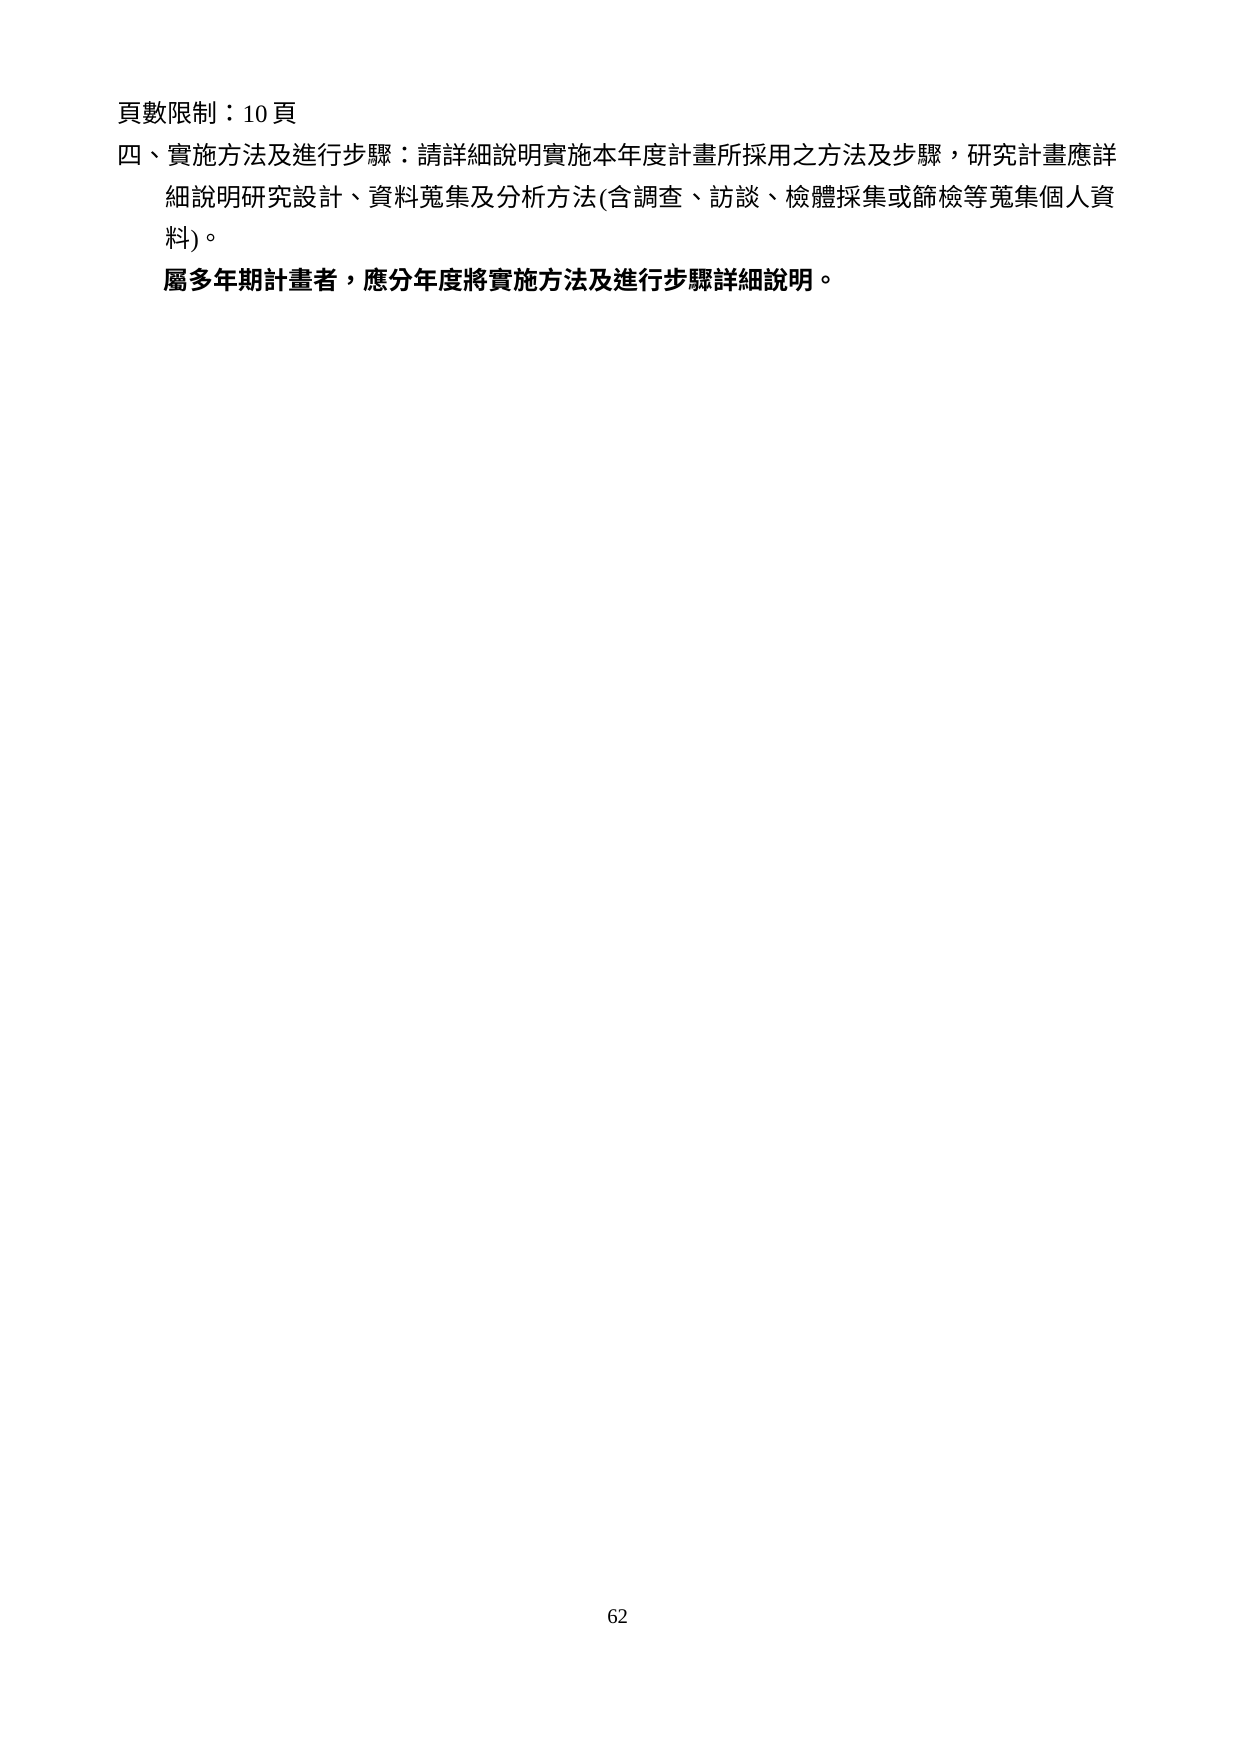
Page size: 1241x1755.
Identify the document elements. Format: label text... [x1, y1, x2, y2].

text 四、實施方法及進行步驟：請詳細說明實施本年度計畫所採用之方法及步驟，研究計畫應詳細說明研究設計、資料蒐集及分析方法(含調查、訪談、檢體採集或篩檢等蒐集個人資料)。 [117, 131, 1117, 256]
text 屬多年期計畫者，應分年度將實施方法及進行步驟詳細說明。 [164, 256, 1117, 298]
text 頁數限制：10頁 [117, 89, 1117, 131]
